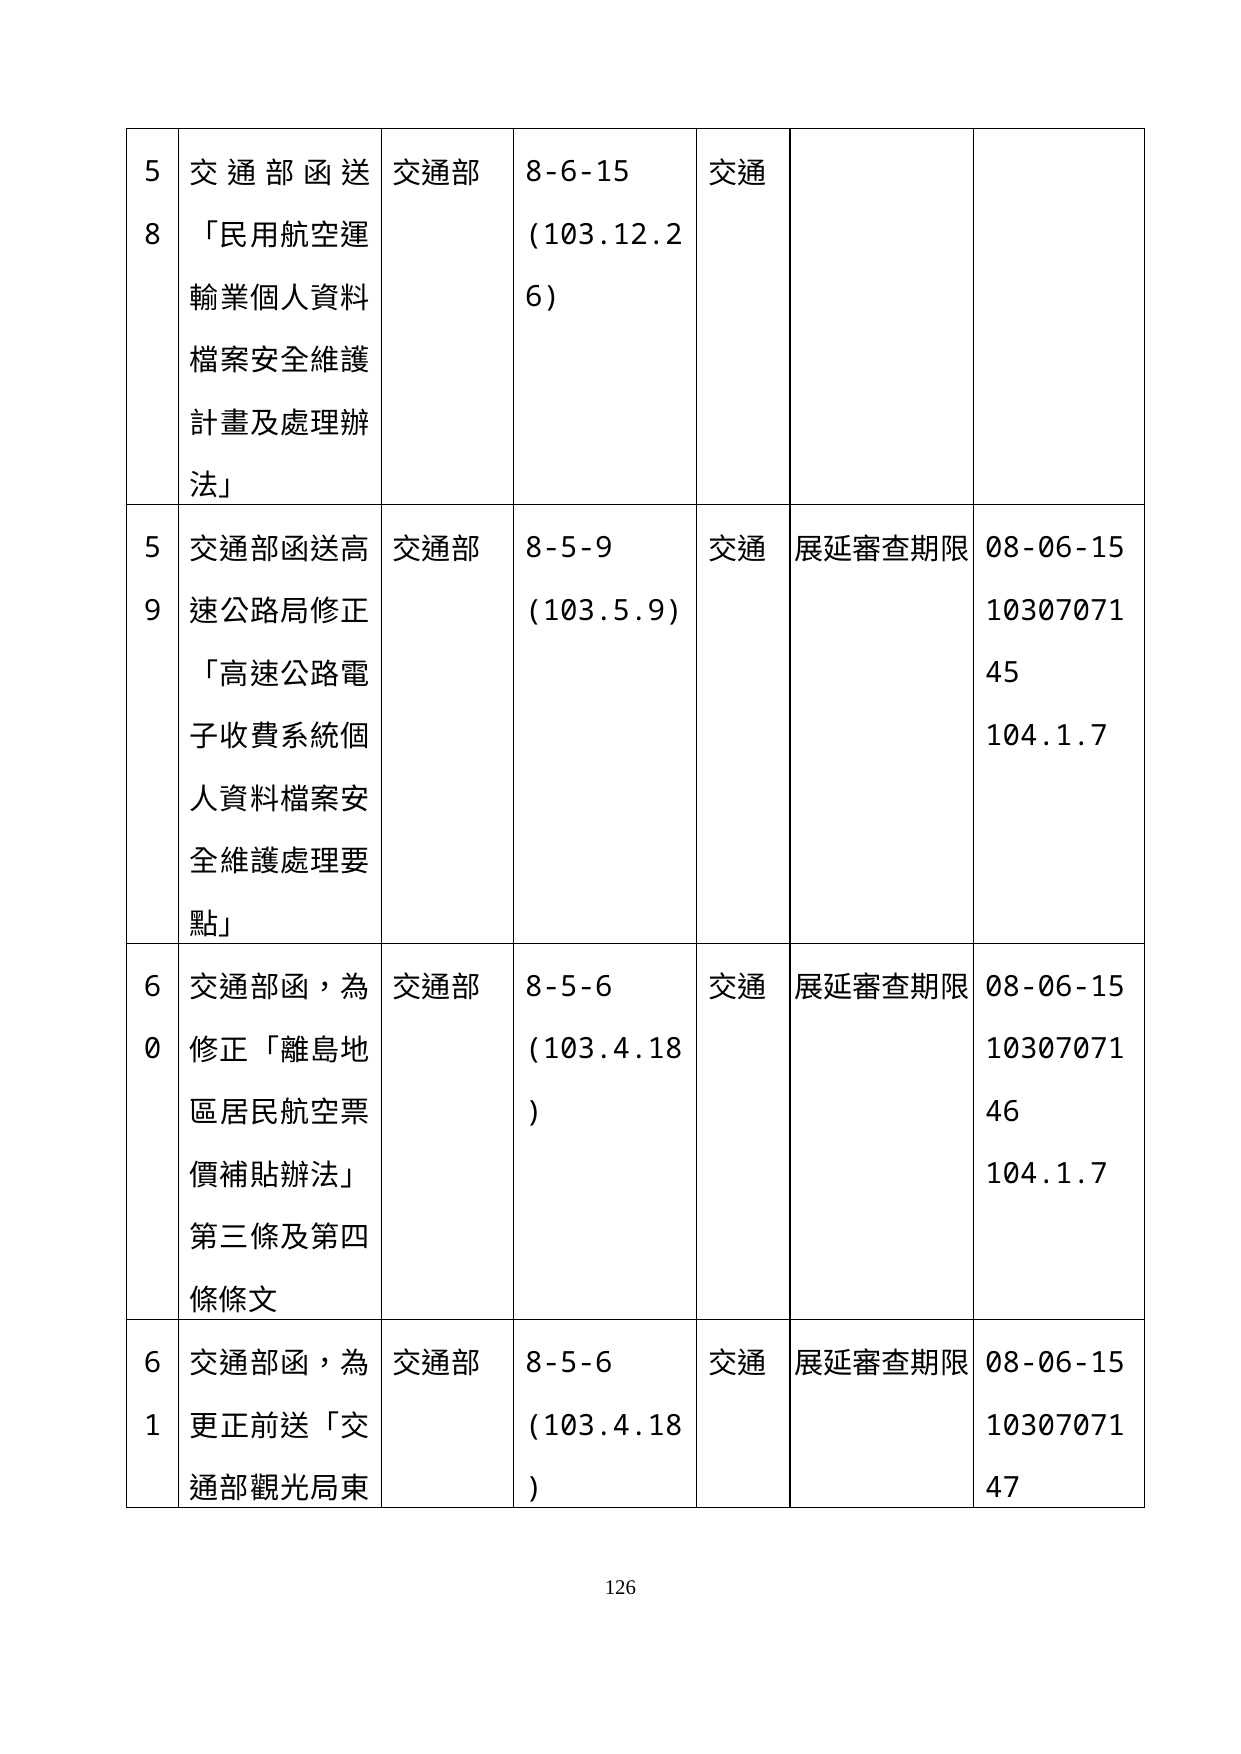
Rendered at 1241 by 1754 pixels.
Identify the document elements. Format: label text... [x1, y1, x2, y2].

table_cell 展延審查期限 [791, 944, 973, 1318]
table_cell 展延審查期限 [791, 1320, 973, 1507]
table_cell 交通 [697, 129, 789, 504]
table_cell 交通部 [382, 944, 513, 1318]
table_cell 交通部函，為更正前送「交通部觀光局東 [179, 1320, 381, 1507]
table_cell 交通部函送「民用航空運輸業個人資料檔案安全維護計畫及處理辦法」 [179, 129, 381, 504]
table_cell 展延審查期限 [791, 505, 973, 942]
table_cell 交通部 [382, 129, 513, 504]
table_cell 58 [127, 129, 178, 504]
table_cell 交通 [697, 505, 789, 942]
table_cell 59 [127, 505, 178, 942]
table_cell 8-6-15 (103.12.26) [514, 129, 696, 504]
table_cell 08-06-15 1030707147 [974, 1320, 1144, 1507]
table_cell [974, 129, 1144, 504]
table_cell [791, 129, 973, 504]
table_cell 60 [127, 944, 178, 1318]
table_cell 交通 [697, 944, 789, 1318]
table_cell 8-5-6 (103.4.18) [514, 1320, 696, 1507]
table_cell 交通部 [382, 1320, 513, 1507]
table_cell 交通部函送高速公路局修正「高速公路電子收費系統個人資料檔案安全維護處理要點」 [179, 505, 381, 942]
table_cell 08-06-15 1030707145 104.1.7 [974, 505, 1144, 942]
table_cell 交通部函，為修正「離島地區居民航空票價補貼辦法」第三條及第四條條文 [179, 944, 381, 1318]
table_cell 61 [127, 1320, 178, 1507]
table_cell 8-5-9 (103.5.9) [514, 505, 696, 942]
table_cell 交通 [697, 1320, 789, 1507]
table_cell 08-06-15 1030707146 104.1.7 [974, 944, 1144, 1318]
table_cell 8-5-6 (103.4.18) [514, 944, 696, 1318]
table_cell 交通部 [382, 505, 513, 942]
